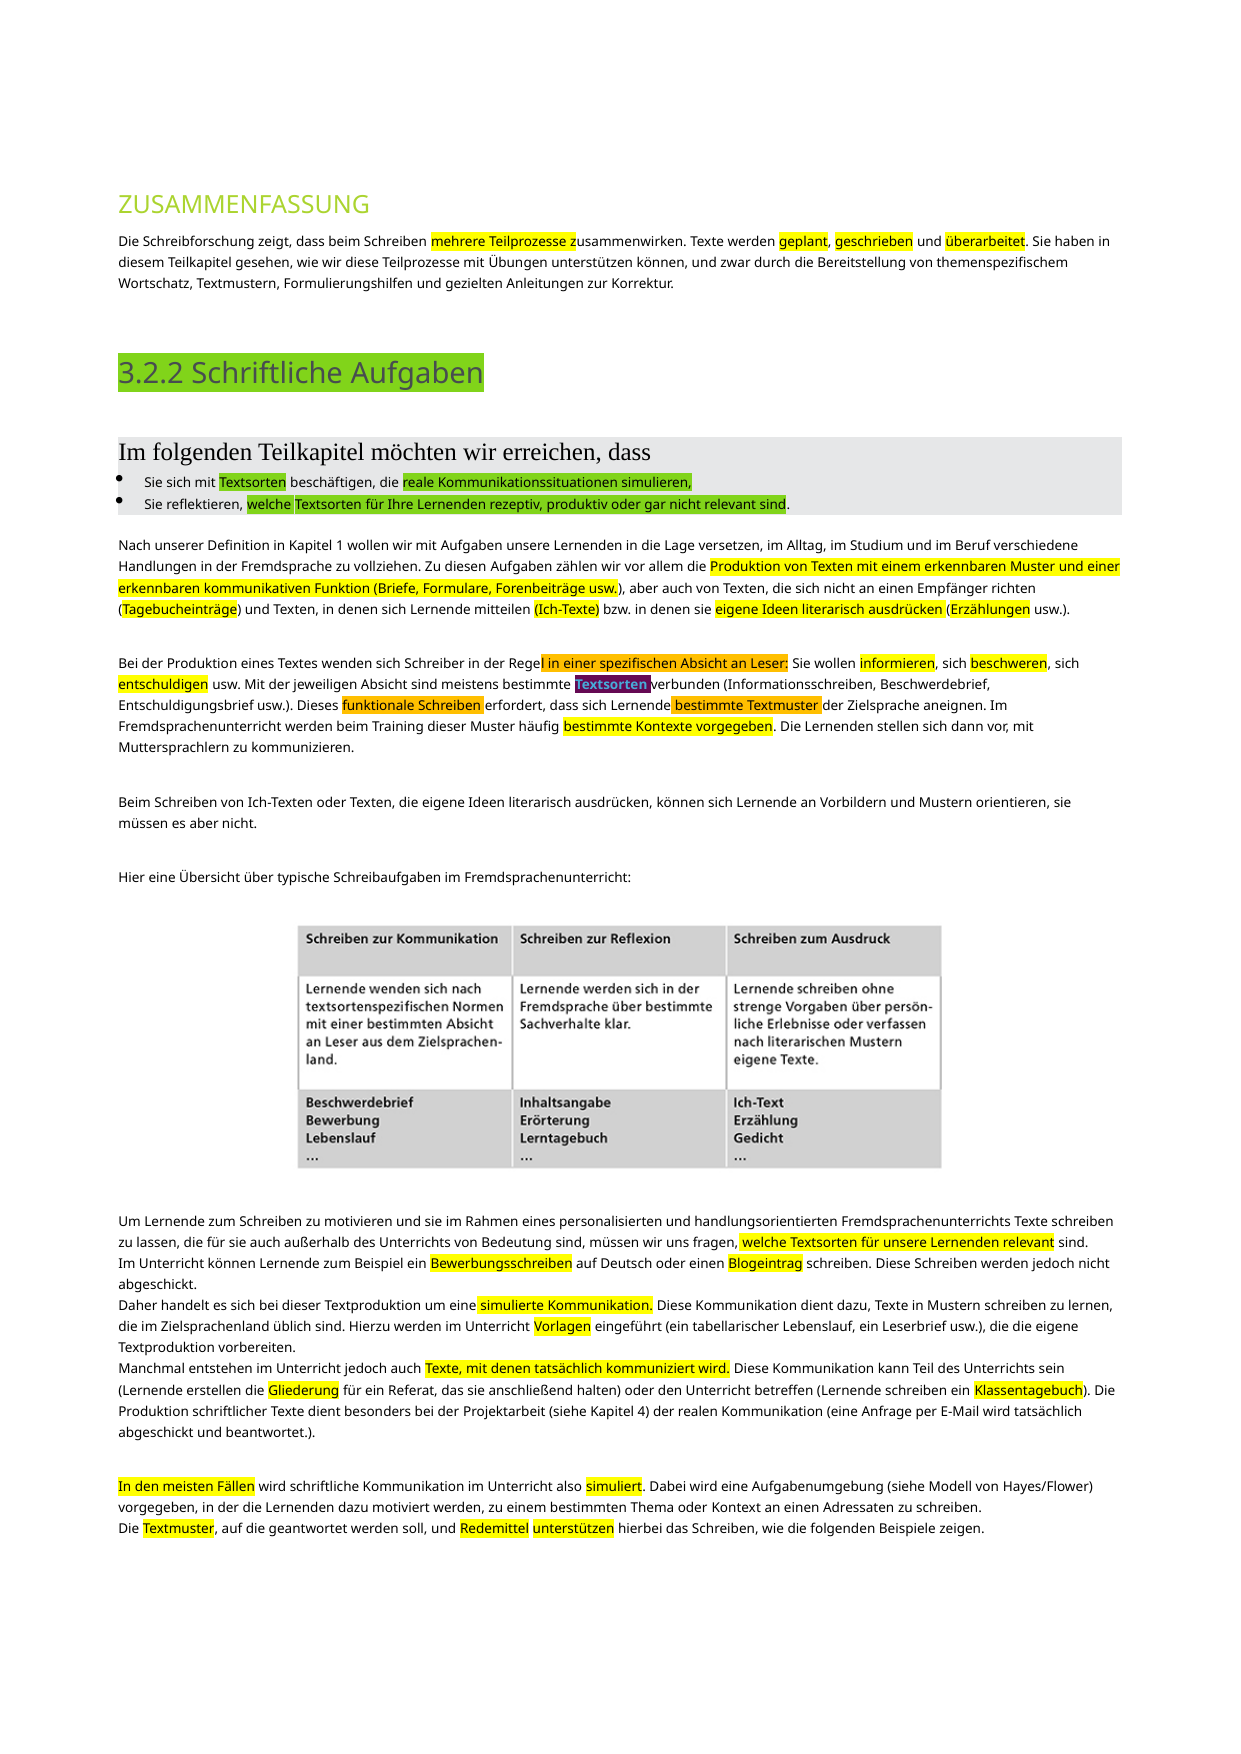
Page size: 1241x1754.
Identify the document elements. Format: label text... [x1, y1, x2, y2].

text Im Unterricht können Lernende zum Beispiel ein Bewerbungsschreiben auf Deutsch oder einen Blogeintrag schreiben. Diese Schreiben werden jedoch nicht abgeschickt. [118, 1254, 1122, 1293]
text Die Textmuster, auf die geantwortet werden soll, und Redemittel unterstützen hierbei das Schreiben, wie die folgenden Beispiele zeigen. [118, 1519, 1122, 1538]
list Sie reflektieren, welche Textsorten für Ihre Lernenden rezeptiv, produktiv oder gar nicht relevant sind. [118, 492, 1122, 515]
text Um Lernende zum Schreiben zu motivieren und sie im Rahmen eines personalisierten und handlungsorientierten Fremdsprachenunterrichts Texte schreiben zu lassen, die für sie auch außerhalb des Unterrichts von Bedeutung sind, müssen wir uns fragen, welche Textsorten für unsere Lernenden relevant sind. [118, 1211, 1122, 1251]
text Bei der Produktion eines Textes wenden sich Schreiber in der Regel in einer spezifischen Absicht an Leser: Sie wollen informieren, sich beschweren, sich entschuldigen usw. Mit der jeweiligen Absicht sind meistens bestimmte Textsorten verbunden (Informationsschreiben, Beschwerdebrief, Entschuldigungsbrief usw.). Dieses funktionale Schreiben erfordert, dass sich Lernende bestimmte Textmuster der Zielsprache aneignen. Im Fremdsprachenunterricht werden beim Training dieser Muster häufig bestimmte Kontexte vorgegeben. Die Lernenden stellen sich dann vor, mit Muttersprachlern zu kommunizieren. [118, 654, 1122, 757]
subtitle ZUSAMMENFASSUNG [118, 187, 1122, 221]
list Sie sich mit Textsorten beschäftigen, die reale Kommunikationssituationen simulieren, [118, 470, 1122, 492]
text In den meisten Fällen wird schriftliche Kommunikation im Unterricht also simuliert. Dabei wird eine Aufgabenumgebung (siehe Modell von Hayes/Flower) vorgegeben, in der die Lernenden dazu motiviert werden, zu einem bestimmten Thema oder Kontext an einen Adressaten zu schreiben. [118, 1477, 1122, 1517]
text Hier eine Übersicht über typische Schreibaufgaben im Fremdsprachenunterricht: [118, 868, 1122, 886]
text Die Schreibforschung zeigt, dass beim Schreiben mehrere Teilprozesse zusammenwirken. Texte werden geplant, geschrieben und überarbeitet. Sie haben in diesem Teilkapitel gesehen, wie wir diese Teilprozesse mit Übungen unterstützen können, und zwar durch die Bereitstellung von themenspezifischem Wortschatz, Textmustern, Formulierungshilfen und gezielten Anleitungen zur Korrektur. [118, 232, 1122, 293]
subtitle 3.2.2 Schriftliche Aufgaben [118, 352, 1122, 392]
text Daher handelt es sich bei dieser Textproduktion um eine simulierte Kommunikation. Diese Kommunikation dient dazu, Texte in Mustern schreiben zu lernen, die im Zielsprachenland üblich sind. Hierzu werden im Unterricht Vorlagen eingeführt (ein tabellarischer Lebenslauf, ein Leserbrief usw.), die die eigene Textproduktion vorbereiten. [118, 1296, 1122, 1357]
text Beim Schreiben von Ich-Texten oder Texten, die eigene Ideen literarisch ausdrücken, können sich Lernende an Vorbildern und Mustern orientieren, sie müssen es aber nicht. [118, 793, 1122, 832]
text Nach unserer Definition in Kapitel 1 wollen wir mit Aufgaben unsere Lernenden in die Lage versetzen, im Alltag, im Studium und im Beruf verschiedene Handlungen in der Fremdsprache zu vollziehen. Zu diesen Aufgaben zählen wir vor allem die Produktion von Texten mit einem erkennbaren Muster und einer erkennbaren kommunikativen Funktion (Briefe, Formulare, Forenbeiträge usw.), aber auch von Texten, die sich nicht an einen Empfänger richten (Tagebucheinträge) und Texten, in denen sich Lernende mitteilen (Ich-Texte) bzw. in denen sie eigene Ideen literarisch ausdrücken (Erzählungen usw.). [118, 536, 1122, 618]
picture [292, 922, 949, 1175]
text Im folgenden Teilkapitel möchten wir erreichen, dass [118, 437, 1122, 465]
text Manchmal entstehen im Unterricht jedoch auch Texte, mit denen tatsächlich kommuniziert wird. Diese Kommunikation kann Teil des Unterrichts sein (Lernende erstellen die Gliederung für ein Referat, das sie anschließend halten) oder den Unterricht betreffen (Lernende schreiben ein Klassentagebuch). Die Produktion schriftlicher Texte dient besonders bei der Projektarbeit (siehe Kapitel 4) der realen Kommunikation (eine Anfrage per E-Mail wird tatsächlich abgeschickt und beantwortet.). [118, 1359, 1122, 1441]
